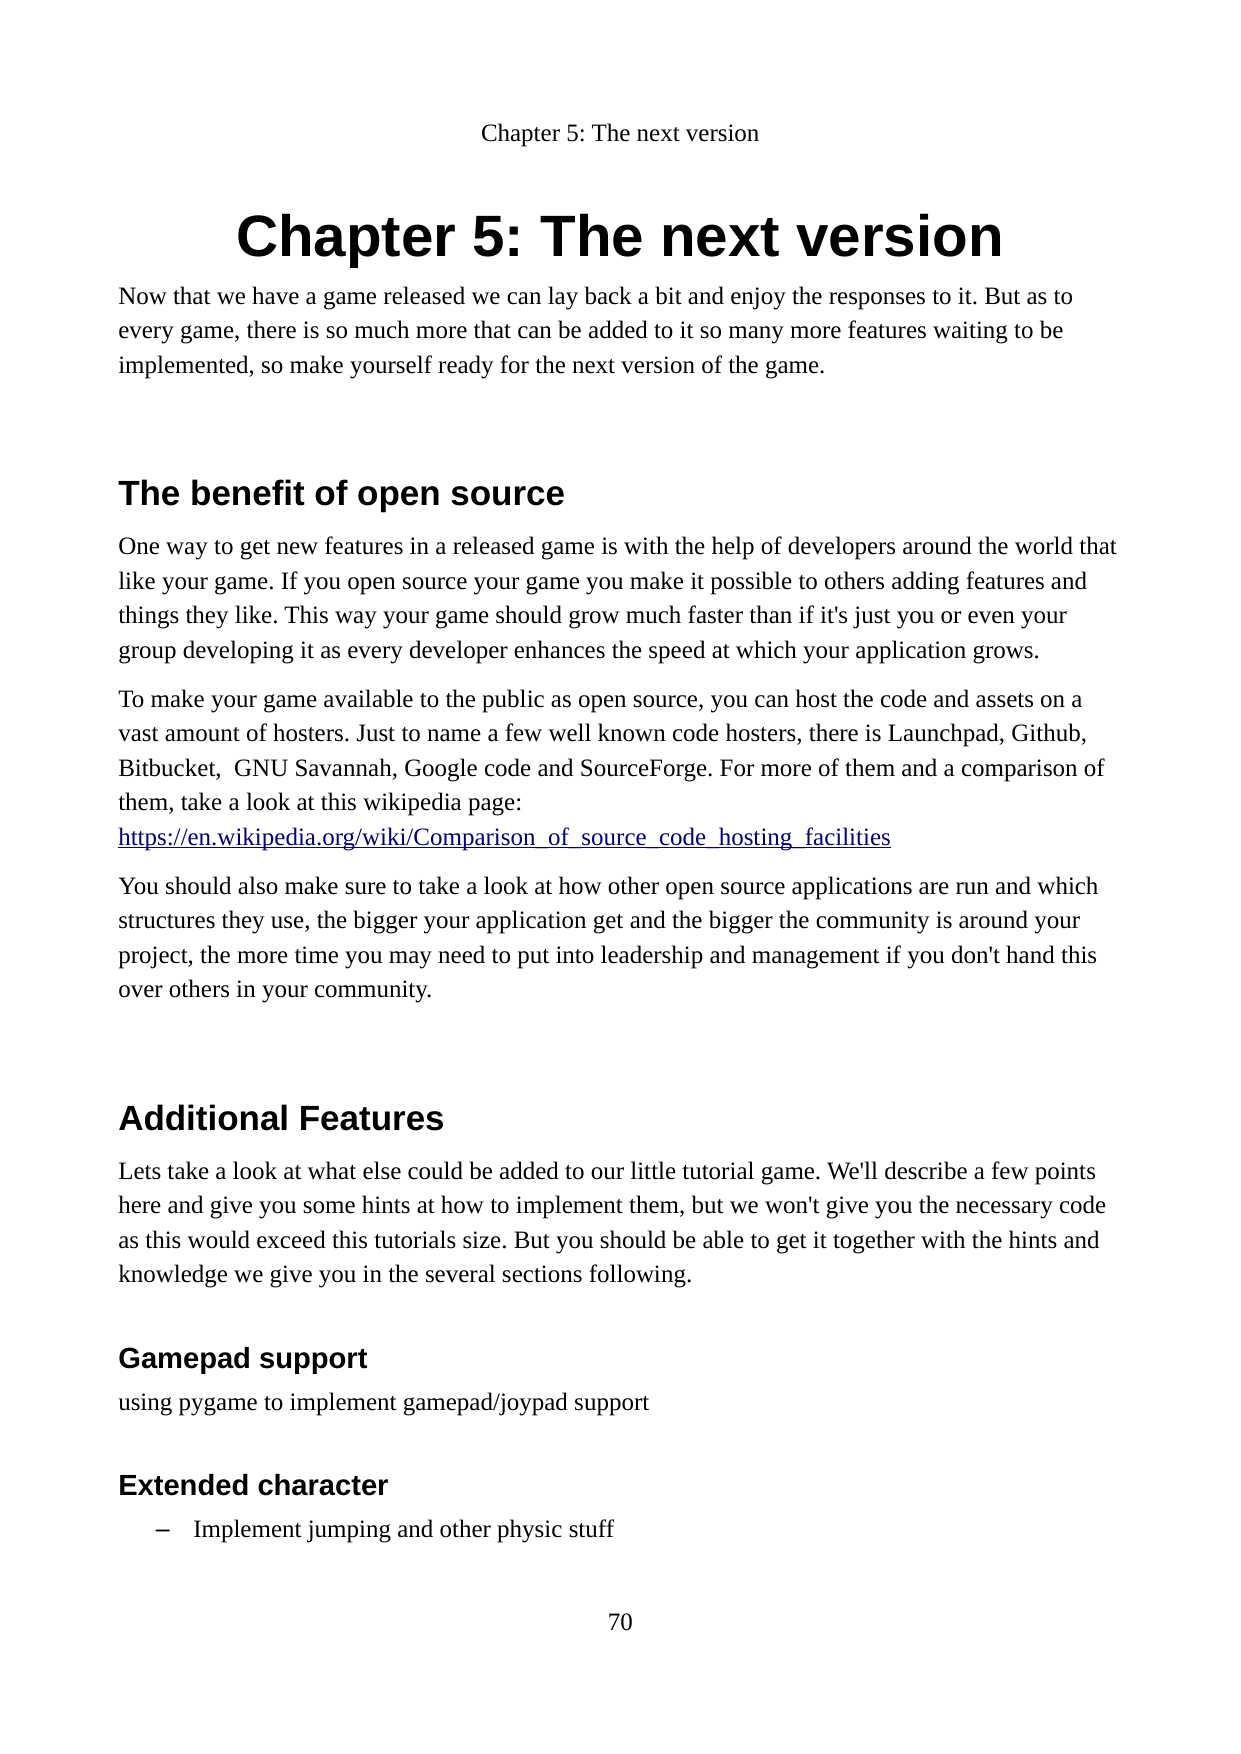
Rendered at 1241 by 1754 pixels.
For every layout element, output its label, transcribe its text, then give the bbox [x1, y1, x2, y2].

subtitle Additional Features [118, 1097, 1122, 1137]
list Implement jumping and other physic stuff [156, 1514, 1122, 1543]
subtitle Chapter 5: The next version [118, 201, 1122, 268]
subtitle Extended character [118, 1468, 1122, 1502]
text Now that we have a game released we can lay back a bit and enjoy the responses to it. But as to every game, there is so much more that can be added to it so many more features waiting to be implemented, so make yourself ready for the next version of the game. [118, 281, 1122, 379]
text You should also make sure to take a look at how other open source applications are run and which structures they use, the bigger your application get and the bigger the community is around your project, the more time you may need to put into leadership and management if you don't hand this over others in your community. [118, 871, 1122, 1003]
text One way to get new features in a released game is with the help of developers around the world that like your game. If you open source your game you make it possible to others adding features and things they like. This way your game should grow much faster than if it's just you or even your group developing it as every developer enhances the speed at which your application grows. [118, 531, 1122, 663]
text Lets take a look at what else could be added to our little tutorial game. We'll describe a few points here and give you some hints at how to implement them, but we won't give you the necessary code as this would exceed this tutorials size. But you should be able to get it together with the hints and knowledge we give you in the several sections following. [118, 1156, 1122, 1288]
text To make your game available to the public as open source, you can host the code and assets on a vast amount of hosters. Just to name a few well known code hosters, there is Launchpad, Github, Bitbucket, GNU Savannah, Google code and SourceForge. For more of them and a comparison of them, take a look at this wikipedia page: https://en.wikipedia.org/wiki/Comparison_of_source_code_hosting_facilities [118, 684, 1122, 851]
text using pygame to implement gamepad/joypad support [118, 1387, 1122, 1415]
subtitle The benefit of open source [118, 473, 1122, 513]
subtitle Gamepad support [118, 1341, 1122, 1374]
